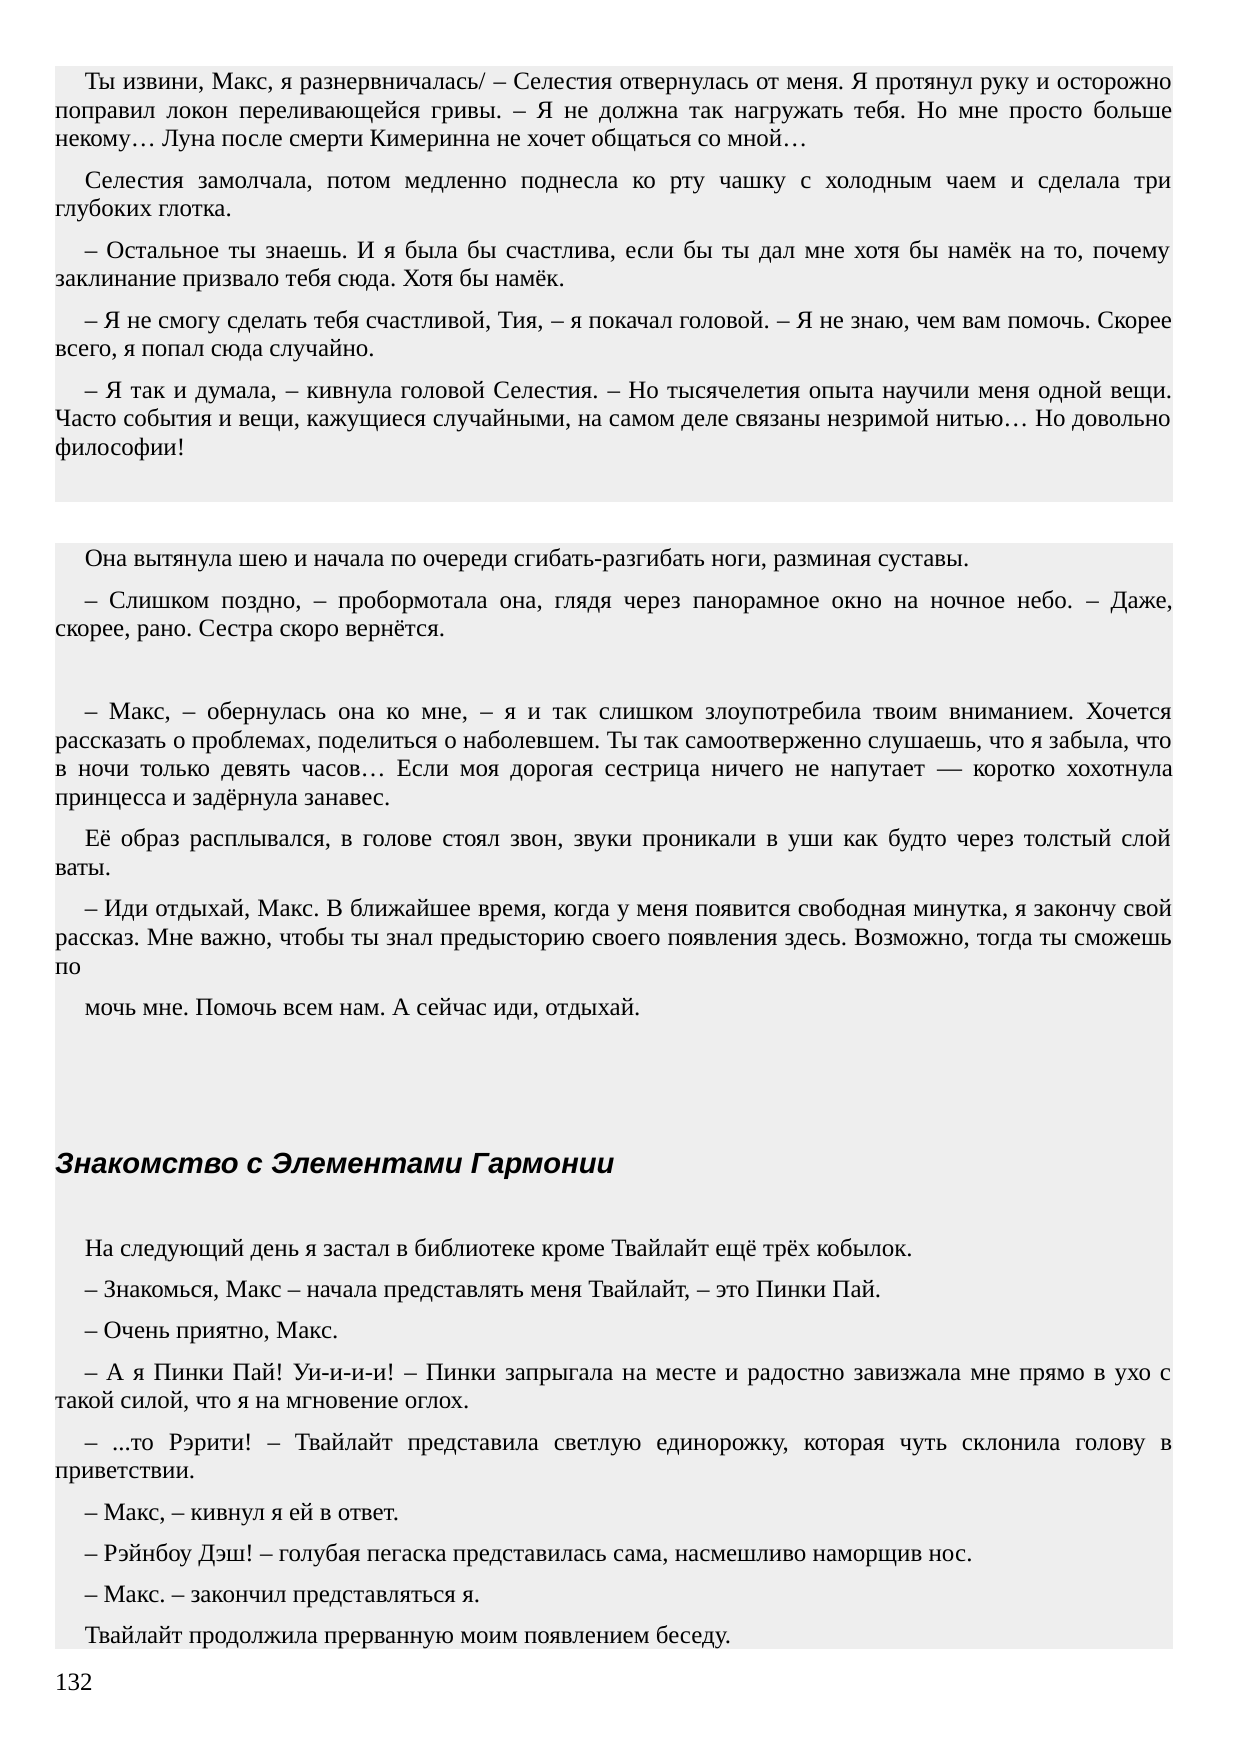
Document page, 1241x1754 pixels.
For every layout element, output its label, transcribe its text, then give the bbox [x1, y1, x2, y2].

text Ты извини, Макс, я разнервничалась/ – Селестия отвернулась от меня. Я протянул руку и осторожно поправил локон переливающейся гривы. – Я не должна так нагружать тебя. Но мне просто больше некому… Луна после смерти Кимеринна не хочет общаться со мной… [55, 66, 1173, 152]
text Её образ расплывался, в голове стоял звон, звуки проникали в уши как будто через толстый слой ваты. [55, 823, 1173, 881]
text Она вытянула шею и начала по очереди сгибать-разгибать ноги, разминая суставы. [55, 543, 1173, 572]
text – Иди отдыхай, Макс. В ближайшее время, когда у меня появится свободная минутка, я закончу свой рассказ. Мне важно, чтобы ты знал предысторию своего появления здесь. Возможно, тогда ты сможешь по [55, 893, 1173, 980]
text мочь мне. Помочь всем нам. А сейчас иди, отдыхай. [55, 992, 1173, 1021]
text – Знакомься, Макс – начала представлять меня Твайлайт, – это Пинки Пай. [55, 1274, 1173, 1303]
text – Слишком поздно, – пробормотала она, глядя через панорамное окно на ночное небо. – Даже, скорее, рано. Сестра скоро вернётся. [55, 585, 1173, 642]
text – ...то Рэрити! – Твайлайт представила светлую единорожку, которая чуть склонила голову в приветствии. [55, 1427, 1173, 1484]
text Селестия замолчала, потом медленно поднесла ко рту чашку с холодным чаем и сделала три глубоких глотка. [55, 165, 1173, 222]
text – Остальное ты знаешь. И я была бы счастлива, если бы ты дал мне хотя бы намёк на то, почему заклинание призвало тебя сюда. Хотя бы намёк. [55, 235, 1173, 292]
text Твайлайт продолжила прерванную моим появлением беседу. [55, 1621, 1173, 1649]
text – А я Пинки Пай! Уи-и-и-и! – Пинки запрыгала на месте и радостно завизжала мне прямо в ухо с такой силой, что я на мгновение оглох. [55, 1357, 1173, 1414]
text – Макс, – обернулась она ко мне, – я и так слишком злоупотребила твоим вниманием. Хочется рассказать о проблемах, поделиться о наболевшем. Ты так самоотверженно слушаешь, что я забыла, что в ночи только девять часов… Если моя дорогая сестрица ничего не напутает — коротко хохотнула принцесса и задёрнула занавес. [55, 696, 1173, 811]
text – Очень приятно, Макс. [55, 1316, 1173, 1344]
text На следующий день я застал в библиотеке кроме Твайлайт ещё трёх кобылок. [55, 1233, 1173, 1262]
text – Рэйнбоу Дэш! – голубая пегаска представилась сама, насмешливо наморщив нос. [55, 1538, 1173, 1567]
subtitle Знакомство с Элементами Гармонии [55, 1146, 1173, 1179]
text – Макс, – кивнул я ей в ответ. [55, 1497, 1173, 1526]
text – Макс. – закончил представляться я. [55, 1579, 1173, 1608]
text – Я так и думала, – кивнула головой Селестия. – Но тысячелетия опыта научили меня одной вещи. Часто события и вещи, кажущиеся случайными, на самом деле связаны незримой нитью… Но довольно философии! [55, 375, 1173, 461]
text – Я не смогу сделать тебя счастливой, Тия, – я покачал головой. – Я не знаю, чем вам помочь. Скорее всего, я попал сюда случайно. [55, 305, 1173, 362]
